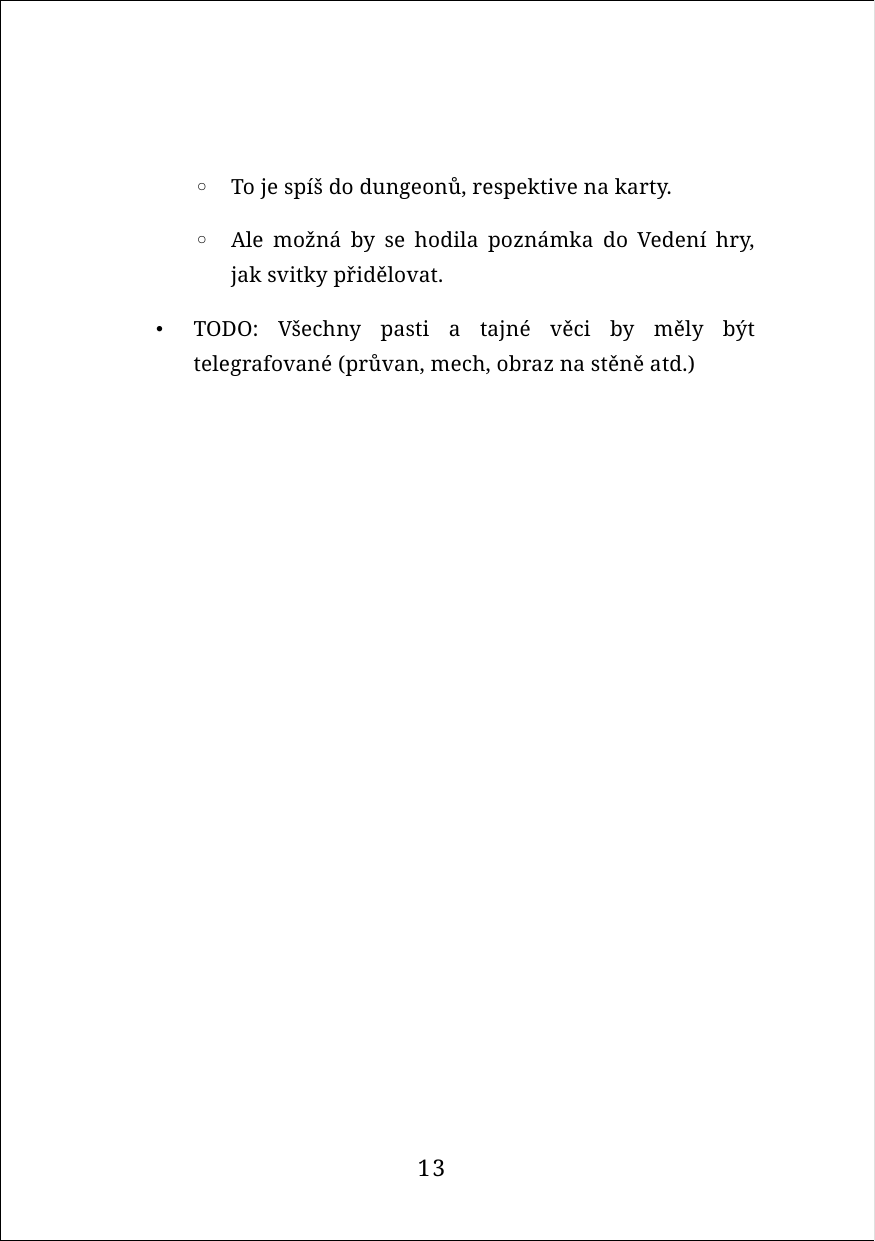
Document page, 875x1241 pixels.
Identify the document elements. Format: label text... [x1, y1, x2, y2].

list To je spíš do dungeonů, respektive na karty. [193, 172, 756, 200]
list TODO: Všechny pasti a tajné věci by měly být telegrafované (průvan, mech, obraz na stěně atd.) [156, 314, 756, 378]
list Ale možná by se hodila poznámka do Vedení hry, jak svitky přidělovat. [193, 225, 756, 289]
